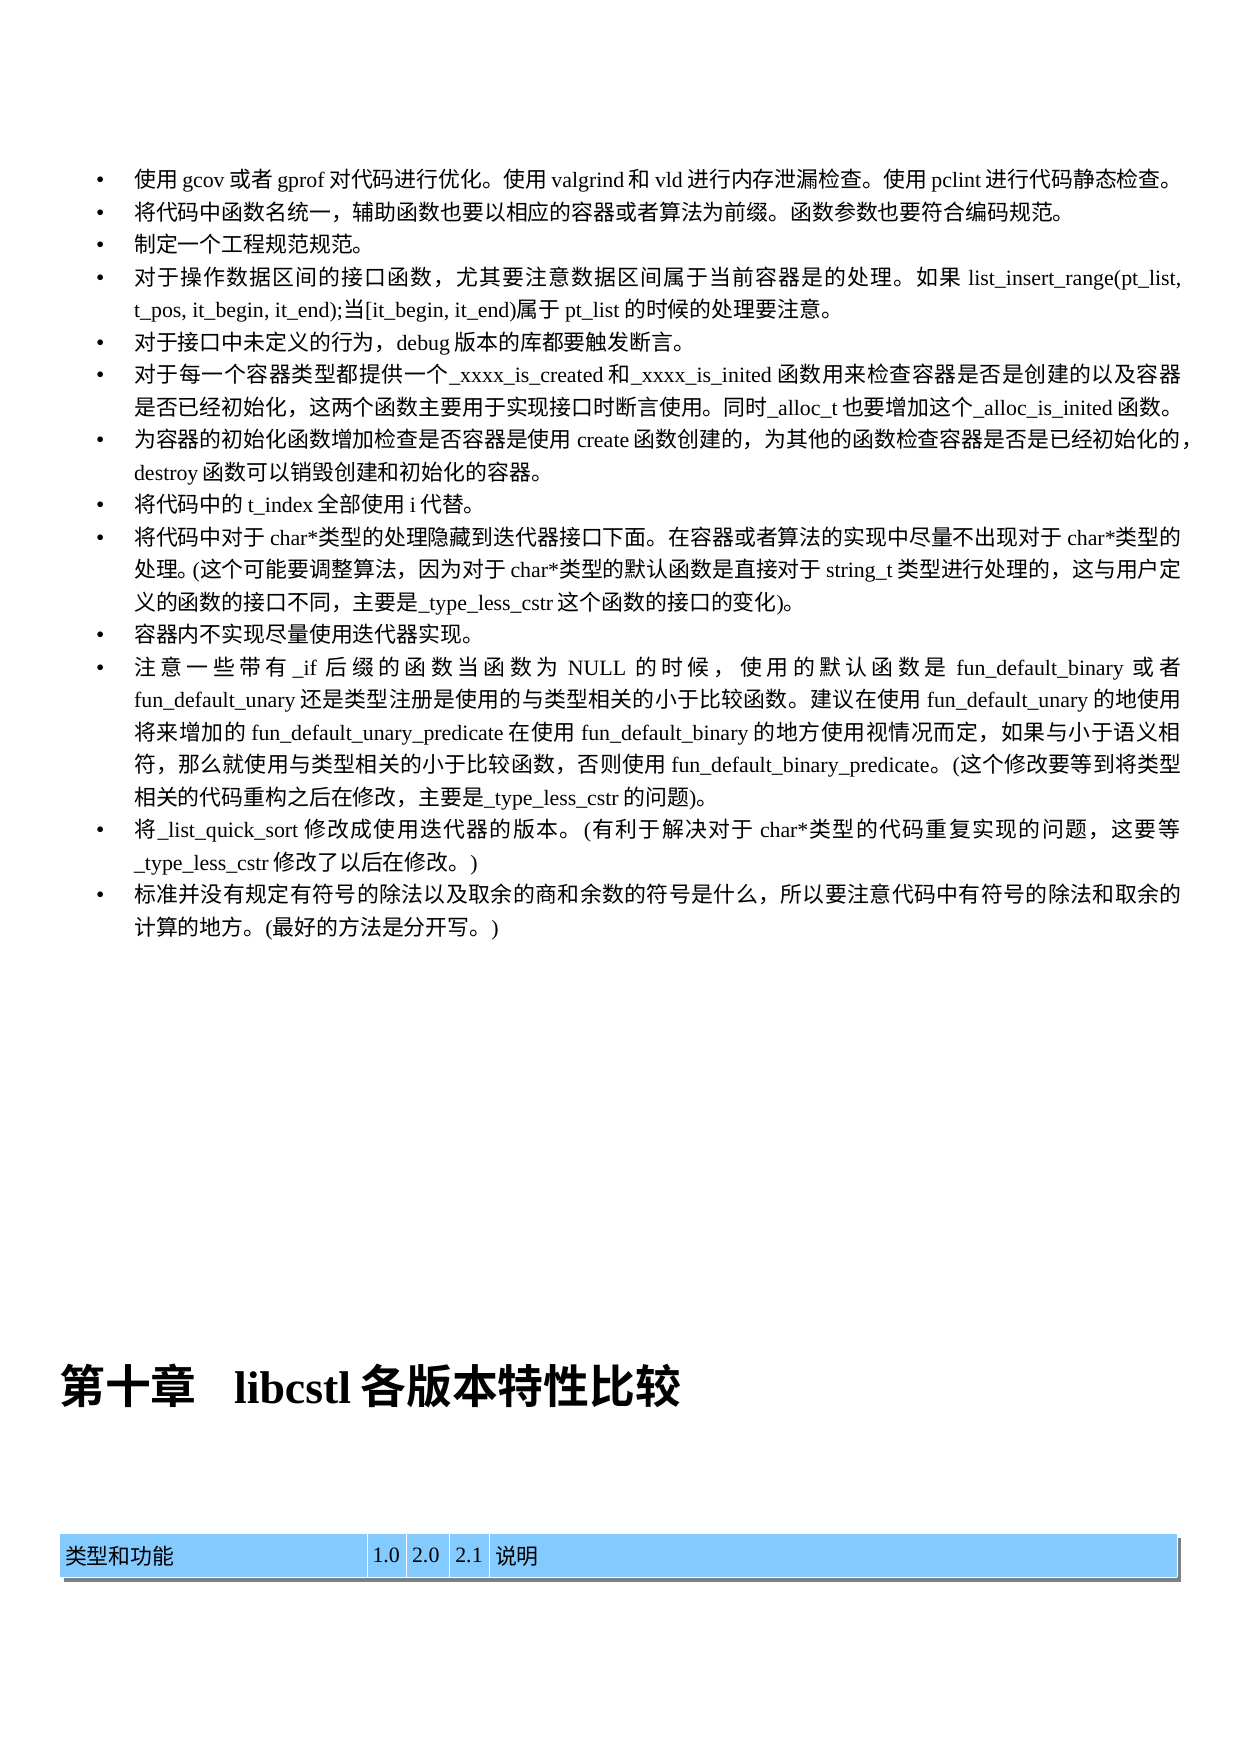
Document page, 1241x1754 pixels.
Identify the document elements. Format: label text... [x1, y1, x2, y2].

list 将代码中对于char*类型的处理隐藏到迭代器接口下面。在容器或者算法的实现中尽量不出现对于char*类型的处理。(这个可能要调整算法，因为对于char*类型的默认函数是直接对于string_t类型进行处理的，这与用户定义的函数的接口不同，主要是_type_less_cstr这个函数的接口的变化)。 [96, 519, 1181, 617]
list 制定一个工程规范规范。 [96, 227, 1181, 259]
list 将代码中函数名统一，辅助函数也要以相应的容器或者算法为前缀。函数参数也要符合编码规范。 [96, 194, 1181, 227]
list 对于接口中未定义的行为，debug版本的库都要触发断言。 [96, 324, 1181, 357]
list 为容器的初始化函数增加检查是否容器是使用create函数创建的，为其他的函数检查容器是否是已经初始化的，destroy函数可以销毁创建和初始化的容器。 [96, 422, 1181, 487]
list 容器内不实现尽量使用迭代器实现。 [96, 617, 1181, 649]
list 注意一些带有_if后缀的函数当函数为NULL的时候，使用的默认函数是fun_default_binary或者fun_default_unary还是类型注册是使用的与类型相关的小于比较函数。建议在使用fun_default_unary的地使用将来增加的fun_default_unary_predicate在使用fun_default_binary的地方使用视情况而定，如果与小于语义相符，那么就使用与类型相关的小于比较函数，否则使用fun_default_binary_predicate。(这个修改要等到将类型相关的代码重构之后在修改，主要是_type_less_cstr的问题)。 [96, 649, 1181, 812]
table_header 1.0 [368, 1534, 406, 1577]
list 将_list_quick_sort修改成使用迭代器的版本。(有利于解决对于char*类型的代码重复实现的问题，这要等_type_less_cstr修改了以后在修改。) [96, 812, 1181, 877]
list 对于操作数据区间的接口函数，尤其要注意数据区间属于当前容器是的处理。如果list_insert_range(pt_list, t_pos, it_begin, it_end);当[it_begin, it_end)属于pt_list的时候的处理要注意。 [96, 259, 1181, 324]
list 使用gcov或者gprof对代码进行优化。使用valgrind和vld进行内存泄漏检查。使用pclint进行代码静态检查。 [96, 162, 1181, 194]
table_header 2.0 [407, 1534, 449, 1577]
table_header 说明 [490, 1534, 1177, 1577]
table_header 2.1 [450, 1534, 489, 1577]
list 将代码中的t_index全部使用i代替。 [96, 487, 1181, 519]
list 标准并没有规定有符号的除法以及取余的商和余数的符号是什么，所以要注意代码中有符号的除法和取余的计算的地方。(最好的方法是分开写。) [96, 877, 1181, 942]
table_header 类型和功能 [60, 1534, 367, 1577]
list 对于每一个容器类型都提供一个_xxxx_is_created和_xxxx_is_inited函数用来检查容器是否是创建的以及容器是否已经初始化，这两个函数主要用于实现接口时断言使用。同时_alloc_t也要增加这个_alloc_is_inited函数。 [96, 357, 1181, 422]
subtitle libcstl各版本特性比较 [59, 1335, 1181, 1432]
